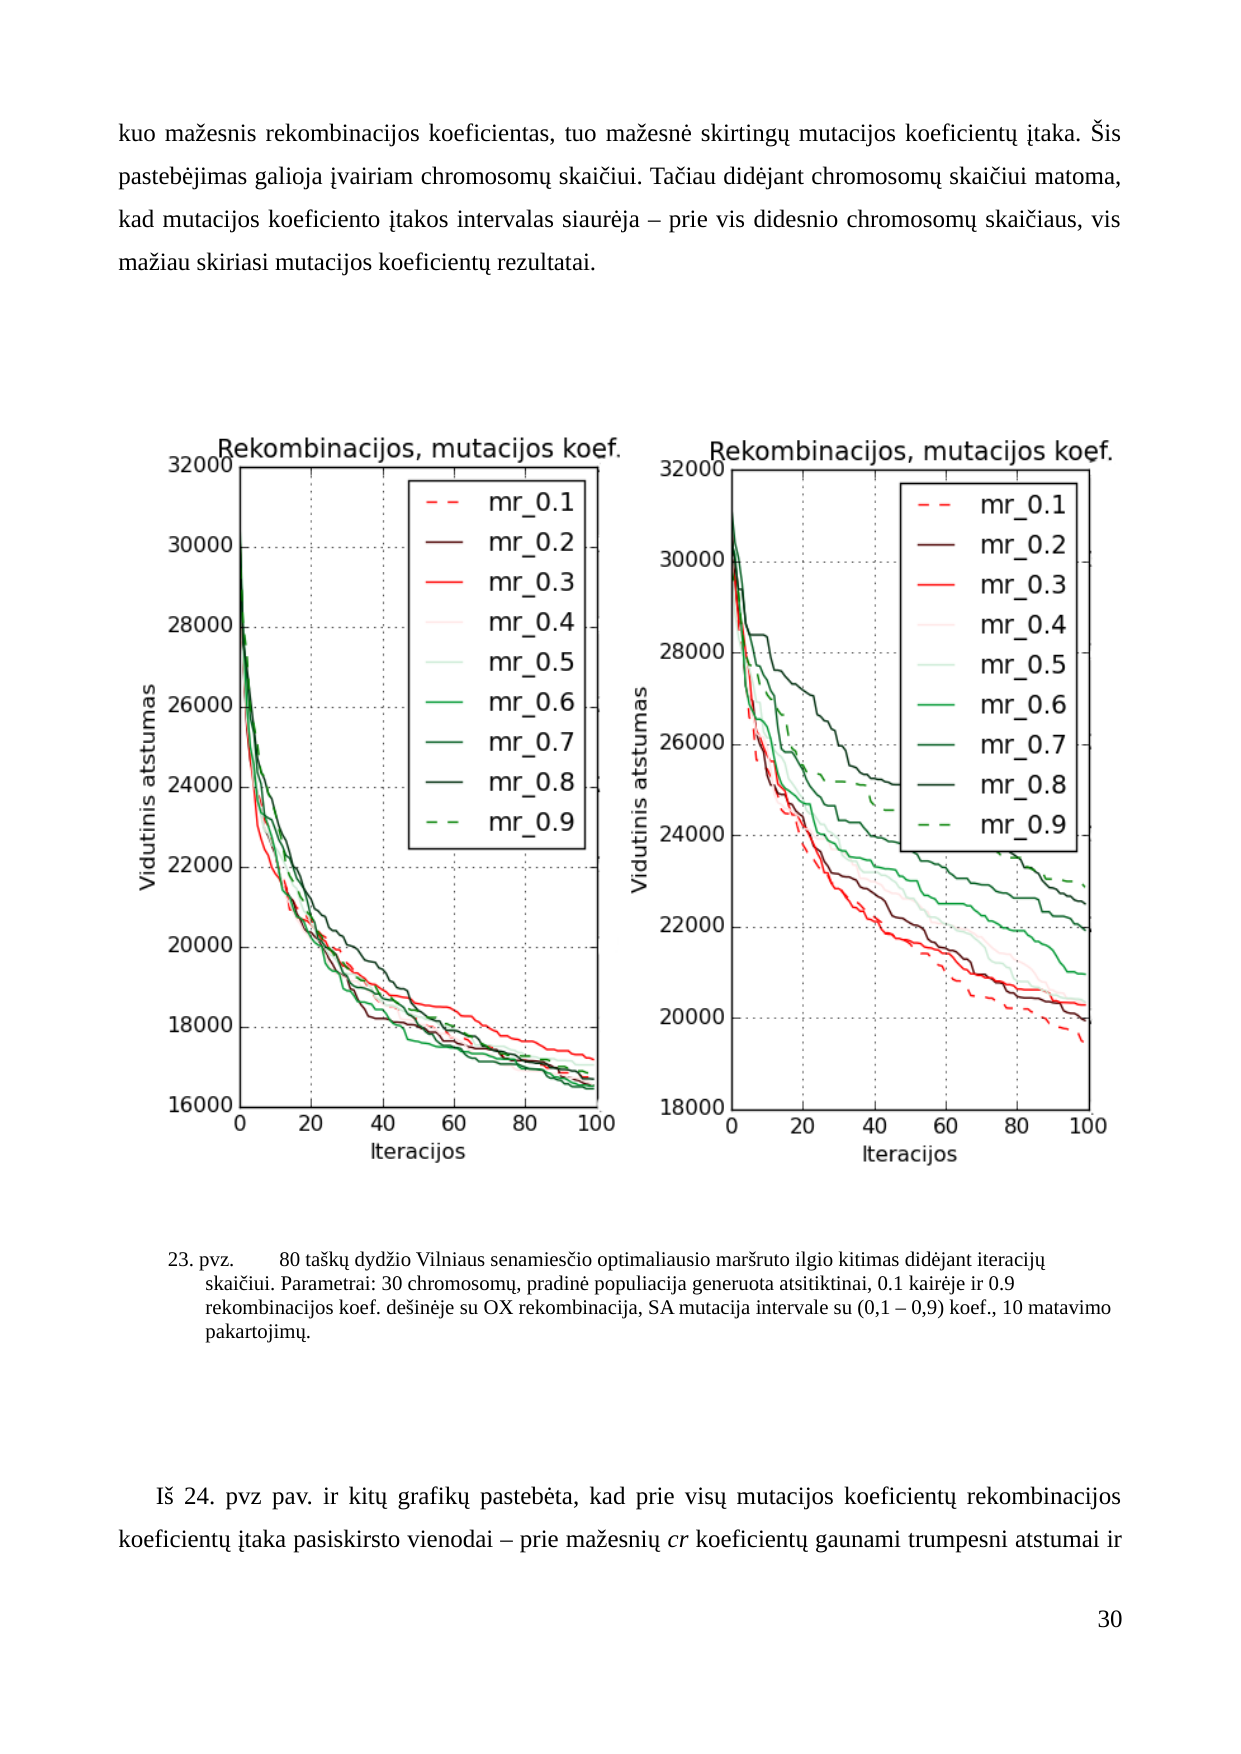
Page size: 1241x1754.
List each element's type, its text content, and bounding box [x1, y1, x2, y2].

picture [113, 387, 1127, 1187]
table_cell 80 taškų dydžio Vilniaus senamiesčio optimaliausio maršruto ilgio kitimas didėjant iteracijų skaičiui. Parametrai: 30 chromosomų, pradinė populiacija generuota atsitiktinai, 0.1 kairėje ir 0.9 rekombinacijos koef. dešinėje su OX rekombinacija, SA mutacija intervale su (0,1 – 0,9) koef., 10 matavimo pakartojimų. [118, 1229, 1122, 1361]
table_header [118, 382, 1122, 387]
table_header [118, 1187, 1122, 1229]
text Iš 24 pav. ir kitų grafikų pastebėta, kad prie visų mutacijos koeficientų rekombinacijos koeficientų įtaka pasiskirsto vienodai – prie mažesnių cr koeficientų gaunami trumpesni atstumai ir [118, 1481, 1122, 1553]
text kuo mažesnis rekombinacijos koeficientas, tuo mažesnė skirtingų mutacijos koeficientų įtaka. Šis pastebėjimas galioja įvairiam chromosomų skaičiui. Tačiau didėjant chromosomų skaičiui matoma, kad mutacijos koeficiento įtakos intervalas siaurėja – prie vis didesnio chromosomų skaičiaus, vis mažiau skiriasi mutacijos koeficientų rezultatai. [118, 118, 1122, 276]
